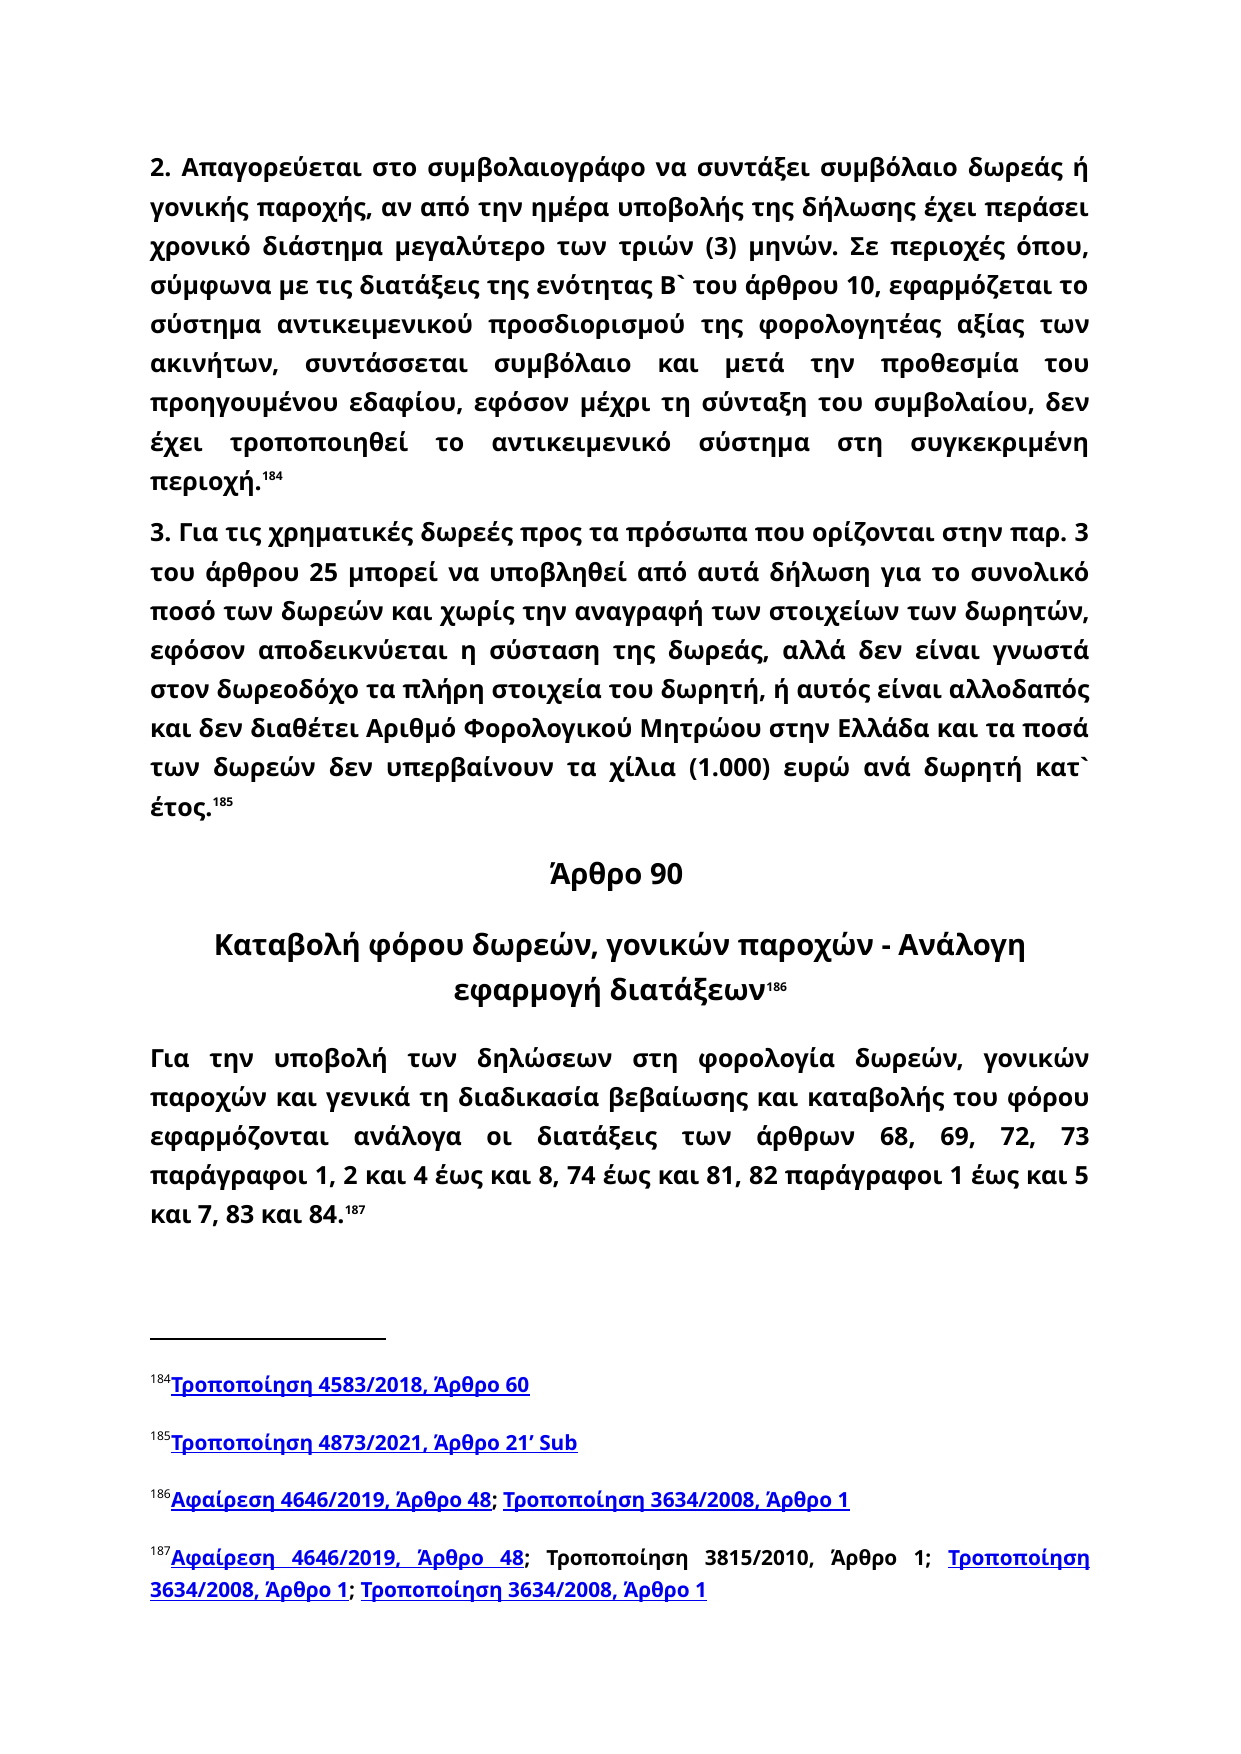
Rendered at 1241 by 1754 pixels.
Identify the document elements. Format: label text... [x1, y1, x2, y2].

text Αφαίρεση 4646/2019, Άρθρο 48; Τροποποίηση 3634/2008, Άρθρο 1 [150, 1485, 1090, 1514]
text Αφαίρεση 4646/2019, Άρθρο 48; Τροποποίηση 3815/2010, Άρθρο 1; Τροποποίηση 3634/2008, Άρθρο 1; Τροποποίηση 3634/2008, Άρθρο 1 [150, 1543, 1090, 1604]
subtitle Άρθρο 90 [150, 853, 1090, 893]
text Τροποποίηση 4583/2018, Άρθρο 60 [150, 1370, 1090, 1398]
text Τροποποίηση 4873/2021, Άρθρο 21’ Sub [150, 1428, 1090, 1456]
text 2. Απαγορεύεται στο συμβολαιογράφο να συντάξει συμβόλαιο δωρεάς ή γονικής παροχής, αν από την ημέρα υποβολής της δήλωσης έχει περάσει χρονικό διάστημα μεγαλύτερο των τριών (3) μηνών. Σε περιοχές όπου, σύμφωνα με τις διατάξεις της ενότητας Β` του άρθρου 10, εφαρμόζεται το σύστημα αντικειμενικού προσδιορισμού της φορολογητέας αξίας των ακινήτων, συντάσσεται συμβόλαιο και μετά την προθεσμία του προηγουμένου εδαφίου, εφόσον μέχρι τη σύνταξη του συμβολαίου, δεν έχει τροποποιηθεί το αντικειμενικό σύστημα στη συγκεκριμένη περιοχή. [150, 150, 1090, 497]
text Για την υποβολή των δηλώσεων στη φορολογία δωρεών, γονικών παροχών και γενικά τη διαδικασία βεβαίωσης και καταβολής του φόρου εφαρμόζονται ανάλογα οι διατάξεις των άρθρων 68, 69, 72, 73 παράγραφοι 1, 2 και 4 έως και 8, 74 έως και 81, 82 παράγραφοι 1 έως και 5 και 7, 83 και 84. [150, 1040, 1090, 1231]
subtitle Καταβολή φόρου δωρεών, γονικών παροχών - Ανάλογη εφαρμογή διατάξεων [150, 924, 1090, 1009]
text 3. Για τις χρηματικές δωρεές προς τα πρόσωπα που ορίζονται στην παρ. 3 του άρθρου 25 μπορεί να υποβληθεί από αυτά δήλωση για το συνολικό ποσό των δωρεών και χωρίς την αναγραφή των στοιχείων των δωρητών, εφόσον αποδεικνύεται η σύσταση της δωρεάς, αλλά δεν είναι γνωστά στον δωρεοδόχο τα πλήρη στοιχεία του δωρητή, ή αυτός είναι αλλοδαπός και δεν διαθέτει Αριθμό Φορολογικού Μητρώου στην Ελλάδα και τα ποσά των δωρεών δεν υπερβαίνουν τα χίλια (1.000) ευρώ ανά δωρητή κατ` έτος. [150, 515, 1090, 823]
